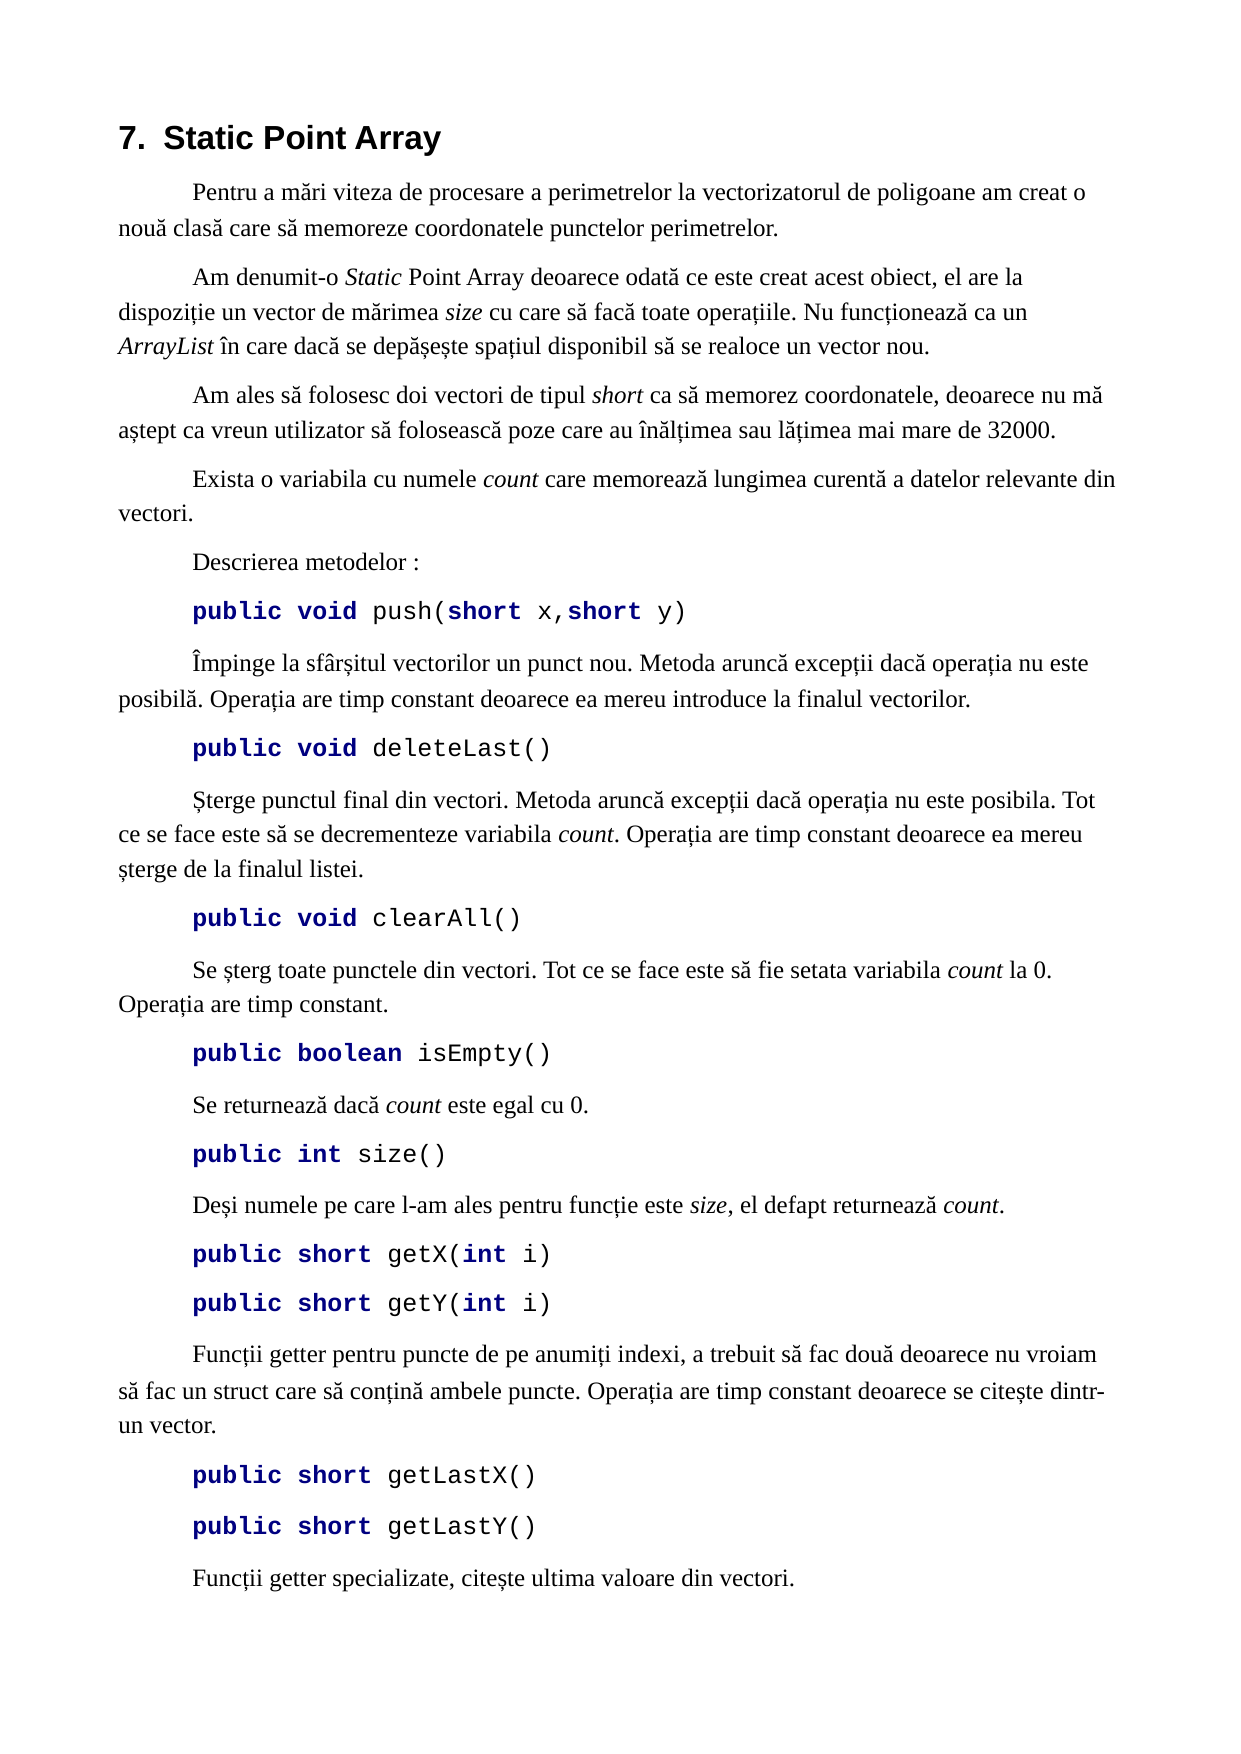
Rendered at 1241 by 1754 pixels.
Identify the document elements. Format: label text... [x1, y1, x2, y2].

text public short getX(int i) [118, 1239, 1122, 1270]
text Se șterg toate punctele din vectori. Tot ce se face este să fie setata variabila count la 0. Operația are timp constant. [118, 955, 1122, 1018]
text Descrierea metodelor : [118, 547, 1122, 576]
text public boolean isEmpty() [118, 1038, 1122, 1069]
subtitle Static Point Array [118, 118, 1122, 157]
text Funcții getter pentru puncte de pe anumiți indexi, a trebuit să fac două deoarece nu vroiam să fac un struct care să conțină ambele puncte. Operația are timp constant deoarece se citește dintr-un vector. [118, 1339, 1122, 1439]
text Șterge punctul final din vectori. Metoda aruncă excepții dacă operația nu este posibila. Tot ce se face este să se decrementeze variabila count. Operația are timp constant deoarece ea mereu șterge de la finalul listei. [118, 785, 1122, 883]
text Se returnează dacă count este egal cu 0. [118, 1090, 1122, 1118]
text public short getY(int i) [118, 1291, 1122, 1319]
text Am denumit-o Static Point Array deoarece odată ce este creat acest obiect, el are la dispoziție un vector de mărimea size cu care să facă toate operațiile. Nu funcționează ca un ArrayList în care dacă se depășește spațiul disponibil să se realoce un vector nou. [118, 262, 1122, 360]
text Împinge la sfârșitul vectorilor un punct nou. Metoda aruncă excepții dacă operația nu este posibilă. Operația are timp constant deoarece ea mereu introduce la finalul vectorilor. [118, 648, 1122, 713]
text public short getLastY() [118, 1511, 1122, 1542]
text public void clearAll() [118, 903, 1122, 934]
text Deși numele pe care l-am ales pentru funcție este size, el defapt returnează count. [118, 1190, 1122, 1219]
text public int size() [118, 1139, 1122, 1170]
text Exista o variabila cu numele count care memorează lungimea curentă a datelor relevante din vectori. [118, 464, 1122, 527]
text public void deleteLast() [118, 733, 1122, 764]
text Funcții getter specializate, citește ultima valoare din vectori. [118, 1563, 1122, 1592]
text Pentru a mări viteza de procesare a perimetrelor la vectorizatorul de poligoane am creat o nouă clasă care să memoreze coordonatele punctelor perimetrelor. [118, 169, 1122, 242]
text public short getLastX() [118, 1460, 1122, 1491]
text public void push(short x,short y) [118, 596, 1122, 627]
text Am ales să folosesc doi vectori de tipul short ca să memorez coordonatele, deoarece nu mă aștept ca vreun utilizator să folosească poze care au înălțimea sau lățimea mai mare de 32000. [118, 380, 1122, 443]
